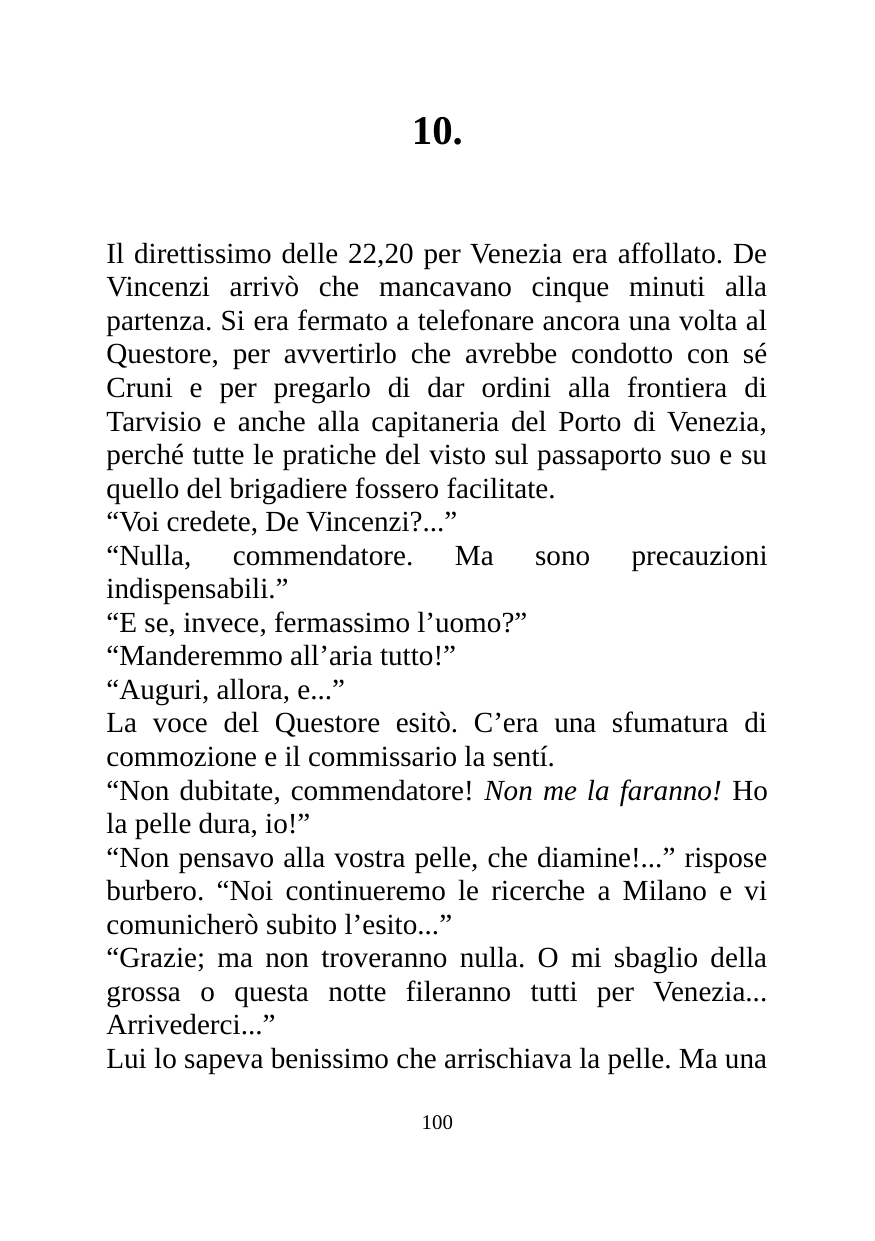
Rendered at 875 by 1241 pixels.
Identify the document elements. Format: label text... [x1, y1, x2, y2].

text “Grazie; ma non troveranno nulla. O mi sbaglio della grossa o questa notte fileranno tutti per Venezia... Arrivederci...” [106, 940, 768, 1041]
text “Auguri, allora, e...” [106, 672, 768, 706]
text “Manderemmo all’aria tutto!” [106, 638, 768, 672]
text La voce del Questore esitò. C’era una sfumatura di commozione e il commissario la sentí. [106, 706, 768, 773]
text “E se, invece, fermassimo l’uomo?” [106, 605, 768, 638]
text Lui lo sapeva benissimo che arrischiava la pelle. Ma una [106, 1041, 768, 1074]
text “Voi credete, De Vincenzi?...” [106, 504, 768, 538]
text “Non pensavo alla vostra pelle, che diamine!...” rispose burbero. “Noi continueremo le ricerche a Milano e vi comunicherò subito l’esito...” [106, 840, 768, 940]
text “Nulla, commendatore. Ma sono precauzioni indispensabili.” [106, 538, 768, 605]
text Il direttissimo delle 22,20 per Venezia era affollato. De Vincenzi arrivò che mancavano cinque minuti alla partenza. Si era fermato a telefonare ancora una volta al Questore, per avvertirlo che avrebbe condotto con sé Cruni e per pregarlo di dar ordini alla frontiera di Tarvisio e anche alla capitaneria del Porto di Venezia, perché tutte le pratiche del visto sul passaporto suo e su quello del brigadiere fossero facilitate. [106, 236, 768, 504]
subtitle 10. [106, 106, 768, 153]
text “Non dubitate, commendatore! Non me la faranno! Ho la pelle dura, io!” [106, 773, 768, 840]
